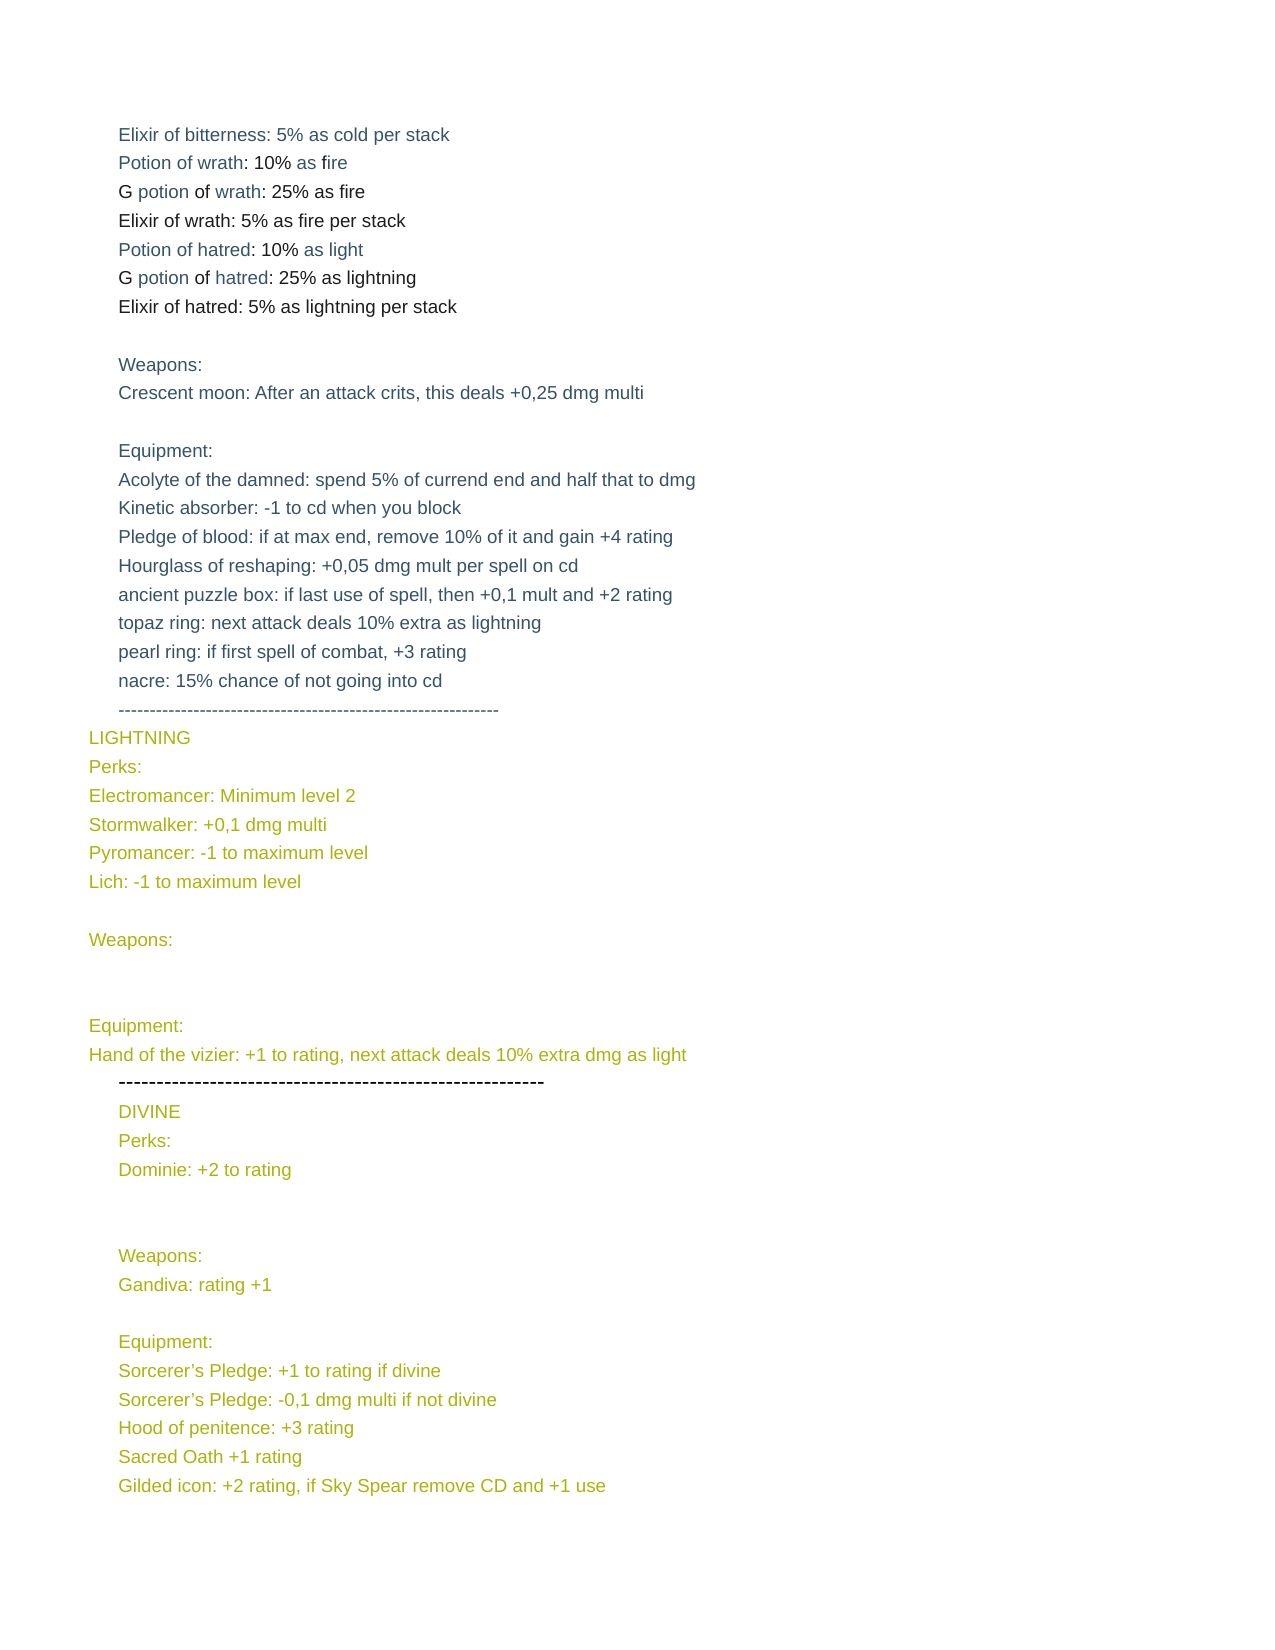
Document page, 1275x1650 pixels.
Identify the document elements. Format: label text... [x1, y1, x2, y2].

text Lich: -1 to maximum level [89, 866, 1157, 894]
text Pyromancer: -1 to maximum level [89, 837, 1157, 866]
text pearl ring: if first spell of combat, +3 rating [118, 636, 1157, 664]
text Elixir of wrath: 5% as fire per stack [118, 204, 1157, 233]
text Electromancer: Minimum level 2 [89, 779, 1157, 808]
text Hand of the vizier: +1 to rating, next attack deals 10% extra dmg as light [89, 1038, 1157, 1067]
text Acolyte of the damned: spend 5% of currend end and half that to dmg [118, 463, 1157, 492]
text Perks: [118, 1124, 1157, 1153]
text Equipment: [89, 1009, 1157, 1038]
text Elixir of hatred: 5% as lightning per stack [118, 291, 1157, 319]
text DIVINE [118, 1096, 1157, 1124]
text Stormwalker: +0,1 dmg multi [89, 808, 1157, 837]
text ------------------------------------------------------------- [118, 693, 1157, 722]
text Crescent moon: After an attack crits, this deals +0,25 dmg multi [118, 377, 1157, 406]
text Dominie: +2 to rating [118, 1153, 1157, 1182]
text Potion of wrath: 10% as fire [118, 147, 1157, 176]
text Potion of hatred: 10% as light [118, 233, 1157, 262]
text Weapons: [89, 923, 1157, 952]
text Hourglass of reshaping: +0,05 dmg mult per spell on cd [118, 549, 1157, 578]
text Gandiva: rating +1 [118, 1268, 1157, 1297]
text G potion of hatred: 25% as lightning [118, 262, 1157, 291]
text Equipment: [118, 434, 1157, 463]
text Perks: [89, 751, 1157, 779]
text G potion of wrath: 25% as fire [118, 176, 1157, 204]
text Weapons: [118, 1239, 1157, 1268]
text Sacred Oath +1 rating [118, 1441, 1157, 1469]
text Weapons: [118, 348, 1157, 377]
text -------------------------------------------------------- [118, 1067, 1157, 1096]
text ancient puzzle box: if last use of spell, then +0,1 mult and +2 rating [118, 578, 1157, 607]
text Pledge of blood: if at max end, remove 10% of it and gain +4 rating [118, 521, 1157, 549]
text Sorcerer’s Pledge: -0,1 dmg multi if not divine [118, 1383, 1157, 1412]
text Sorcerer’s Pledge: +1 to rating if divine [118, 1354, 1157, 1383]
text topaz ring: next attack deals 10% extra as lightning [118, 607, 1157, 636]
text Kinetic absorber: -1 to cd when you block [118, 492, 1157, 521]
text Hood of penitence: +3 rating [118, 1412, 1157, 1441]
text Gilded icon: +2 rating, if Sky Spear remove CD and +1 use [118, 1469, 1157, 1498]
text LIGHTNING [89, 722, 1157, 751]
text Equipment: [118, 1326, 1157, 1354]
text Elixir of bitterness: 5% as cold per stack [118, 118, 1157, 147]
text nacre: 15% chance of not going into cd [118, 664, 1157, 693]
